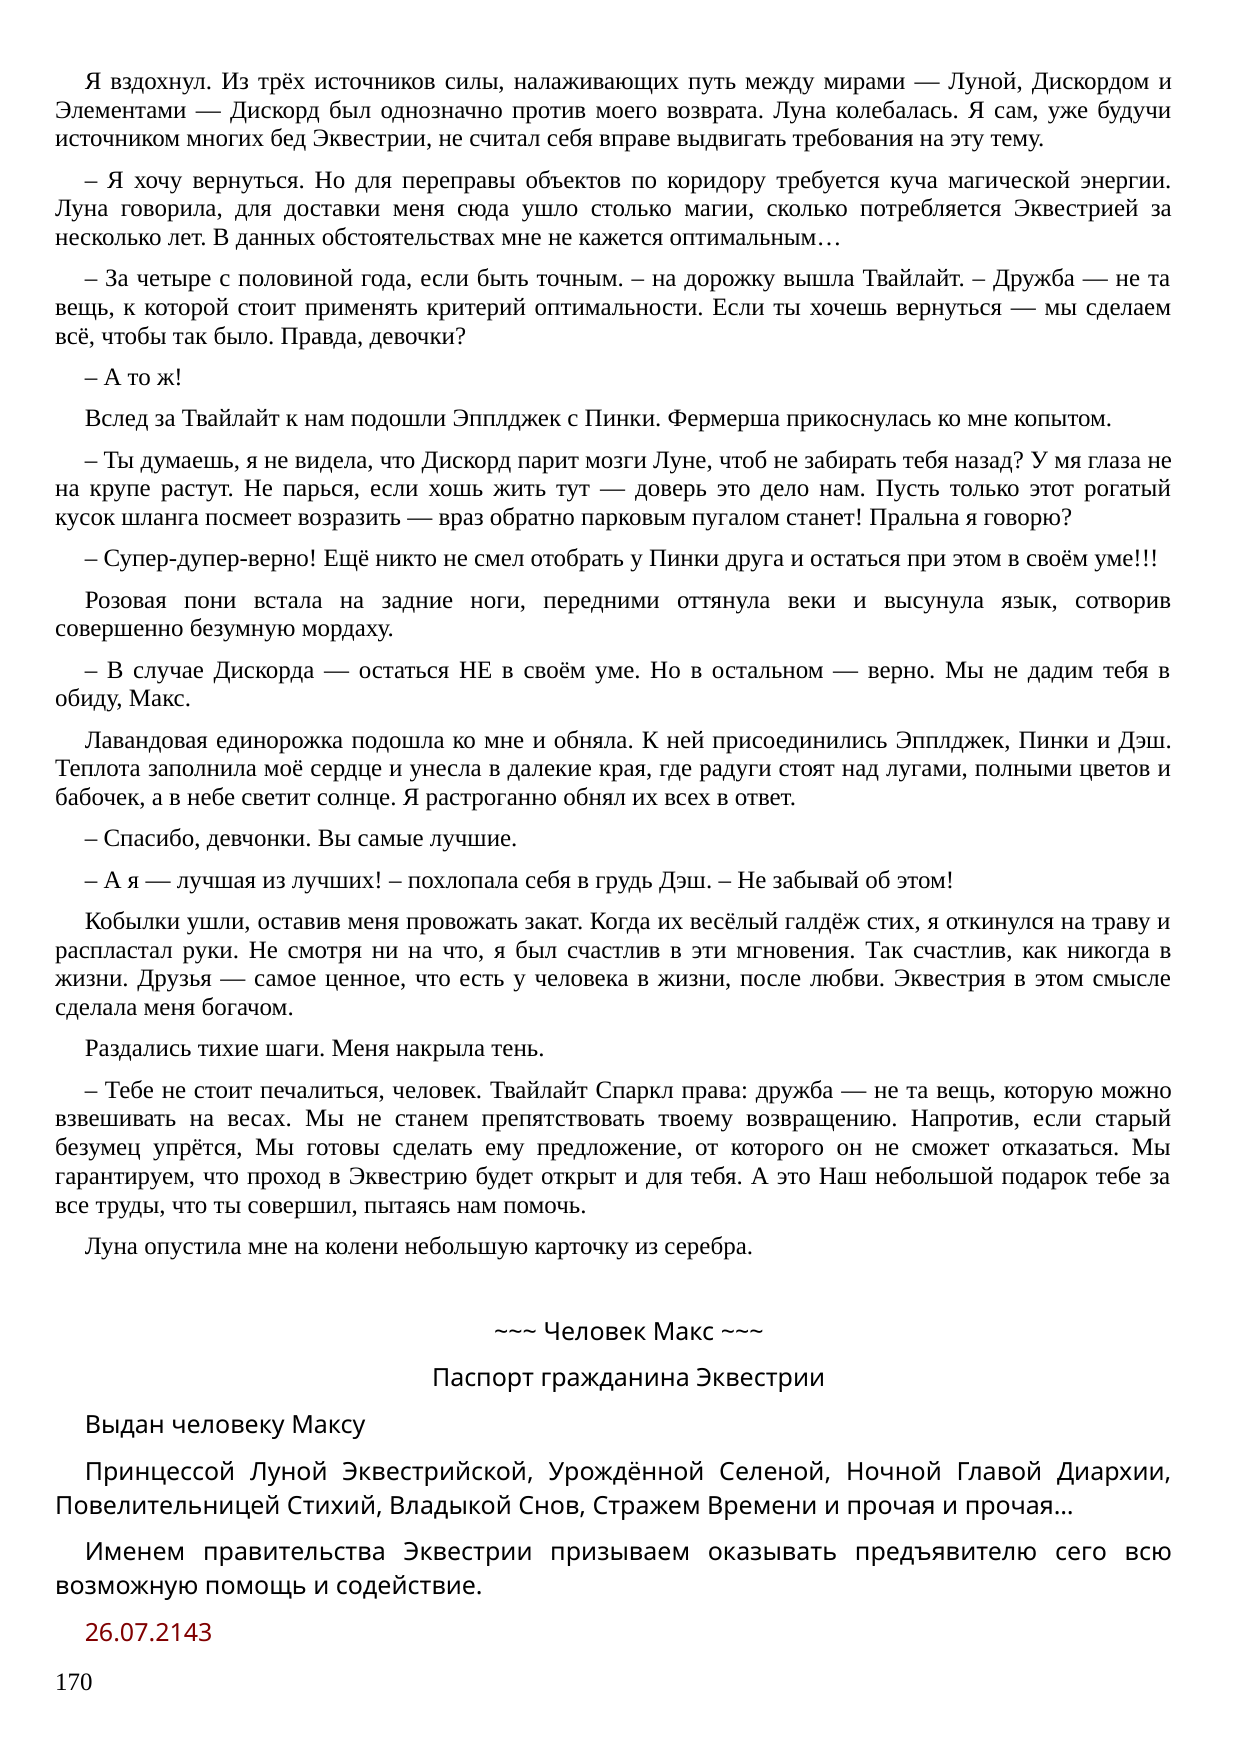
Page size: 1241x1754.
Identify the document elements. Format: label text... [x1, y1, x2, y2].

text Кобылки ушли, оставив меня провожать закат. Когда их весёлый галдёж стих, я откинулся на траву и распластал руки. Не смотря ни на что, я был счастлив в эти мгновения. Так счастлив, как никогда в жизни. Друзья — самое ценное, что есть у человека в жизни, после любви. Эквестрия в этом смысле сделала меня богачом. [55, 906, 1173, 1021]
text – А то ж! [55, 362, 1173, 391]
text – За четыре с половиной года, если быть точным. – на дорожку вышла Твайлайт. – Дружба — не та вещь, к которой стоит применять критерий оптимальности. Если ты хочешь вернуться — мы сделаем всё, чтобы так было. Правда, девочки? [55, 263, 1173, 350]
text Паспорт гражданина Эквестрии [55, 1360, 1173, 1394]
text Луна опустила мне на колени небольшую карточку из серебра. [55, 1231, 1173, 1260]
text – В случае Дискорда — остаться НЕ в своём уме. Но в остальном — верно. Мы не дадим тебя в обиду, Макс. [55, 655, 1173, 712]
text – А я — лучшая из лучших! – похлопала себя в грудь Дэш. – Не забывай об этом! [55, 865, 1173, 893]
text – Супер-дупер-верно! Ещё никто не смел отобрать у Пинки друга и остаться при этом в своём уме!!! [55, 543, 1173, 572]
text Именем правительства Эквестрии призываем оказывать предъявителю сего всю возможную помощь и содействие. [55, 1534, 1173, 1602]
text – Ты думаешь, я не видела, что Дискорд парит мозги Луне, чтоб не забирать тебя назад? У мя глаза не на крупе растут. Не парься, если хошь жить тут — доверь это дело нам. Пусть только этот рогатый кусок шланга посмеет возразить — враз обратно парковым пугалом станет! Пральна я говорю? [55, 445, 1173, 531]
text Я вздохнул. Из трёх источников силы, налаживающих путь между мирами — Луной, Дискордом и Элементами — Дискорд был однозначно против моего возврата. Луна колебалась. Я сам, уже будучи источником многих бед Эквестрии, не считал себя вправе выдвигать требования на эту тему. [55, 66, 1173, 152]
text ~~~ Человек Макс ~~~ [55, 1313, 1173, 1348]
text Раздались тихие шаги. Меня накрыла тень. [55, 1033, 1173, 1062]
text Принцессой Луной Эквестрийской, Урождённой Селеной, Ночной Главой Диархии, Повелительницей Стихий, Владыкой Снов, Стражем Времени и прочая и прочая… [55, 1453, 1173, 1521]
text Выдан человеку Максу [55, 1407, 1173, 1441]
text Лавандовая единорожка подошла ко мне и обняла. К ней присоединились Эпплджек, Пинки и Дэш. Теплота заполнила моё сердце и унесла в далекие края, где радуги стоят над лугами, полными цветов и бабочек, а в небе светит солнце. Я растроганно обнял их всех в ответ. [55, 725, 1173, 811]
text Розовая пони встала на задние ноги, передними оттянула веки и высунула язык, сотворив совершенно безумную мордаху. [55, 585, 1173, 642]
text – Я хочу вернуться. Но для переправы объектов по коридору требуется куча магической энергии. Луна говорила, для доставки меня сюда ушло столько магии, сколько потребляется Эквестрией за несколько лет. В данных обстоятельствах мне не кажется оптимальным… [55, 165, 1173, 251]
text – Спасибо, девчонки. Вы самые лучшие. [55, 823, 1173, 852]
text 26.07.2143 [55, 1614, 1173, 1648]
text Вслед за Твайлайт к нам подошли Эпплджек с Пинки. Фермерша прикоснулась ко мне копытом. [55, 403, 1173, 432]
text – Тебе не стоит печалиться, человек. Твайлайт Спаркл права: дружба — не та вещь, которую можно взвешивать на весах. Мы не станем препятствовать твоему возвращению. Напротив, если старый безумец упрётся, Мы готовы сделать ему предложение, от которого он не сможет отказаться. Мы гарантируем, что проход в Эквестрию будет открыт и для тебя. А это Наш небольшой подарок тебе за все труды, что ты совершил, пытаясь нам помочь. [55, 1075, 1173, 1218]
